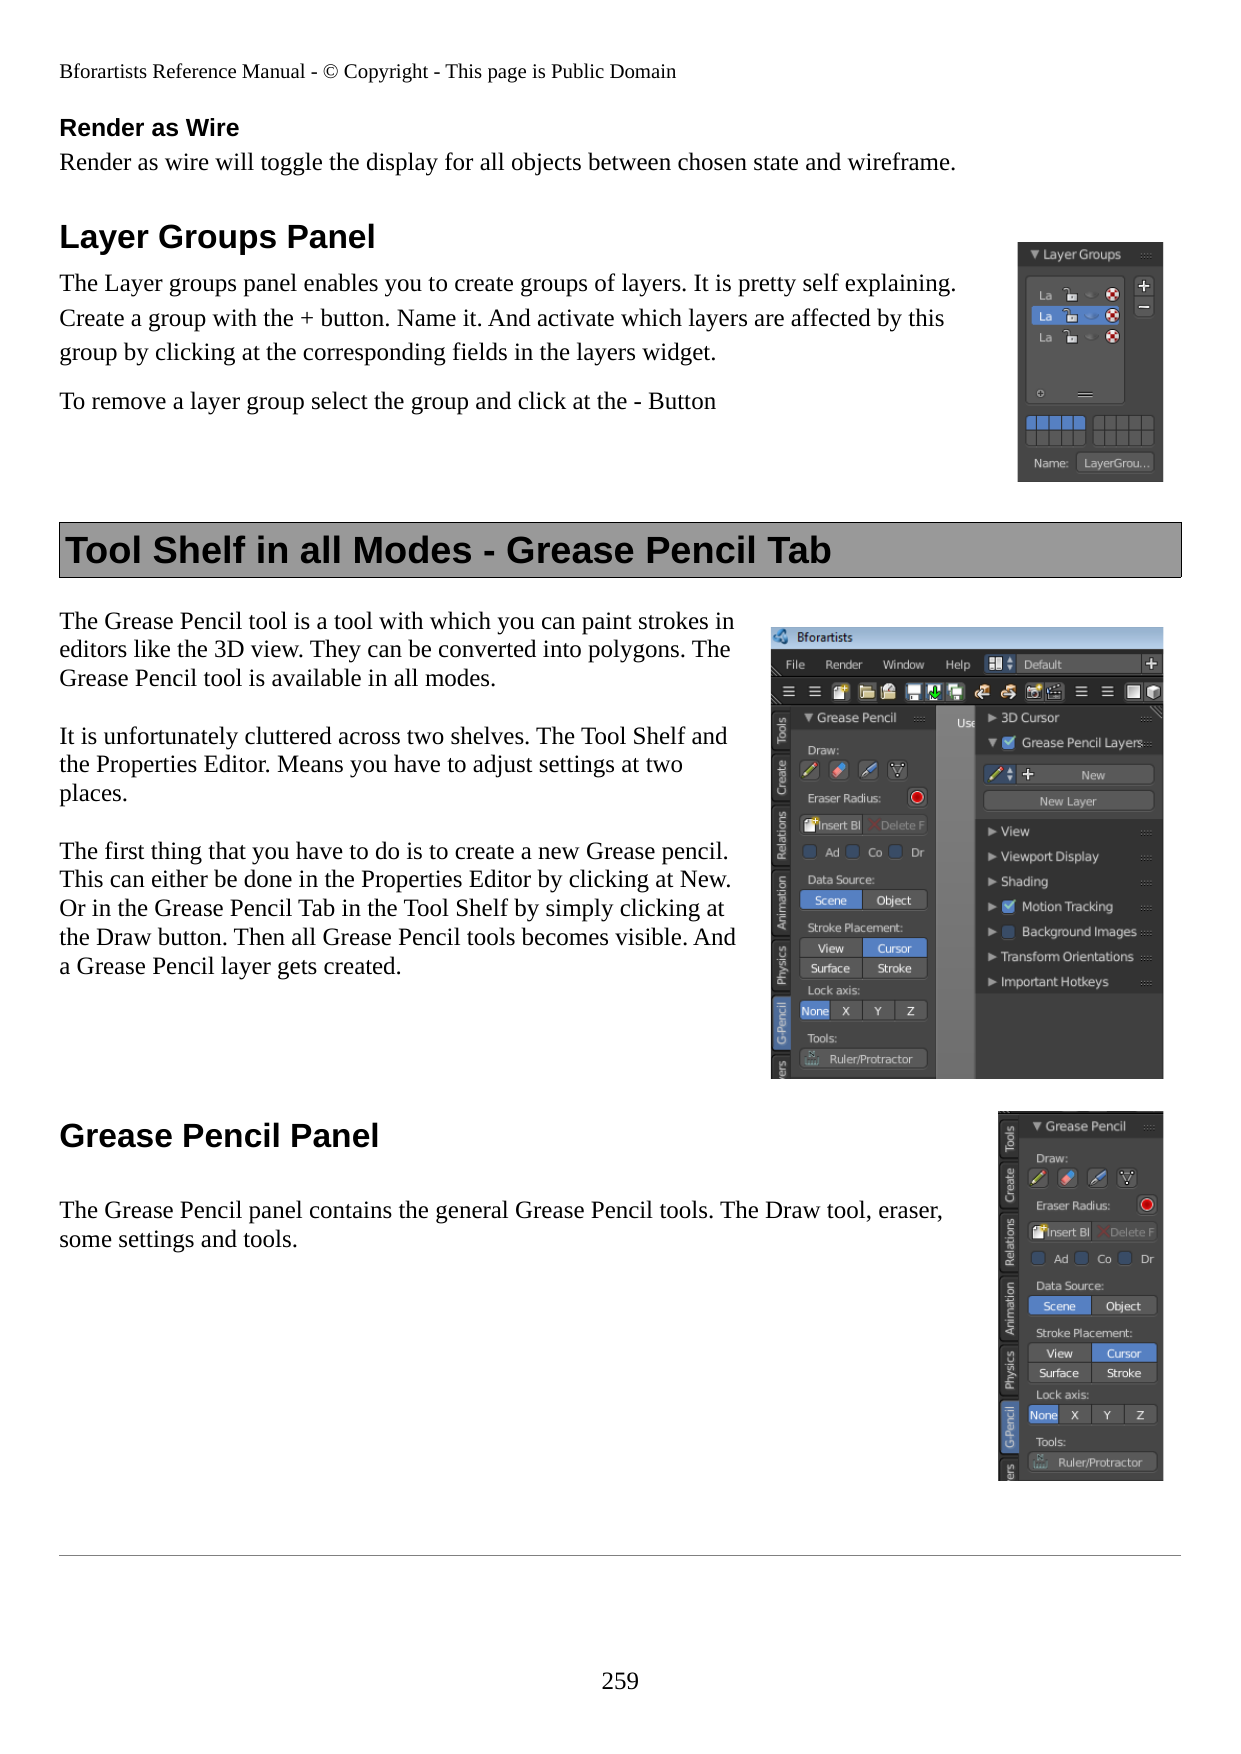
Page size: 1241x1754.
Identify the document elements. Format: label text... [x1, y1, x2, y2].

picture [998, 1111, 1164, 1481]
text The Grease Pencil panel contains the general Grease Pencil tools. The Draw tool, eraser, some settings and tools. [59, 1195, 998, 1253]
table_header Tool Shelf in all Modes - Grease Pencil Tab [60, 523, 1181, 577]
subtitle Layer Groups Panel [59, 217, 1181, 256]
picture [1017, 242, 1164, 482]
text The first thing that you have to do is to create a new Grease pencil. This can either be done in the Properties Editor by clicking at New. Or in the Grease Pencil Tab in the Tool Shelf by simply clicking at the Draw button. Then all Grease Pencil tools becomes visible. And a Grease Pencil layer gets created. [59, 836, 770, 979]
text The Layer groups panel enables you to create groups of layers. It is pretty self explaining. Create a group with the + button. Name it. And activate which layers are affected by this group by clicking at the corresponding fields in the layers widget. [59, 268, 1017, 366]
text Render as wire will toggle the display for all objects between chosen state and wireframe. [59, 147, 1181, 176]
picture [770, 627, 1164, 1079]
text The Grease Pencil tool is a tool with which you can paint strokes in editors like the 3D view. They can be converted into polygons. The Grease Pencil tool is available in all modes. [59, 606, 1181, 692]
subtitle [1164, 1115, 1181, 1154]
subtitle Render as Wire [59, 113, 1181, 141]
subtitle Grease Pencil Panel [59, 1115, 998, 1154]
text It is unfortunately cluttered across two shelves. The Tool Shelf and the Properties Editor. Means you have to adjust settings at two places. [59, 721, 770, 807]
text To remove a layer group select the group and click at the - Button [59, 386, 1017, 415]
